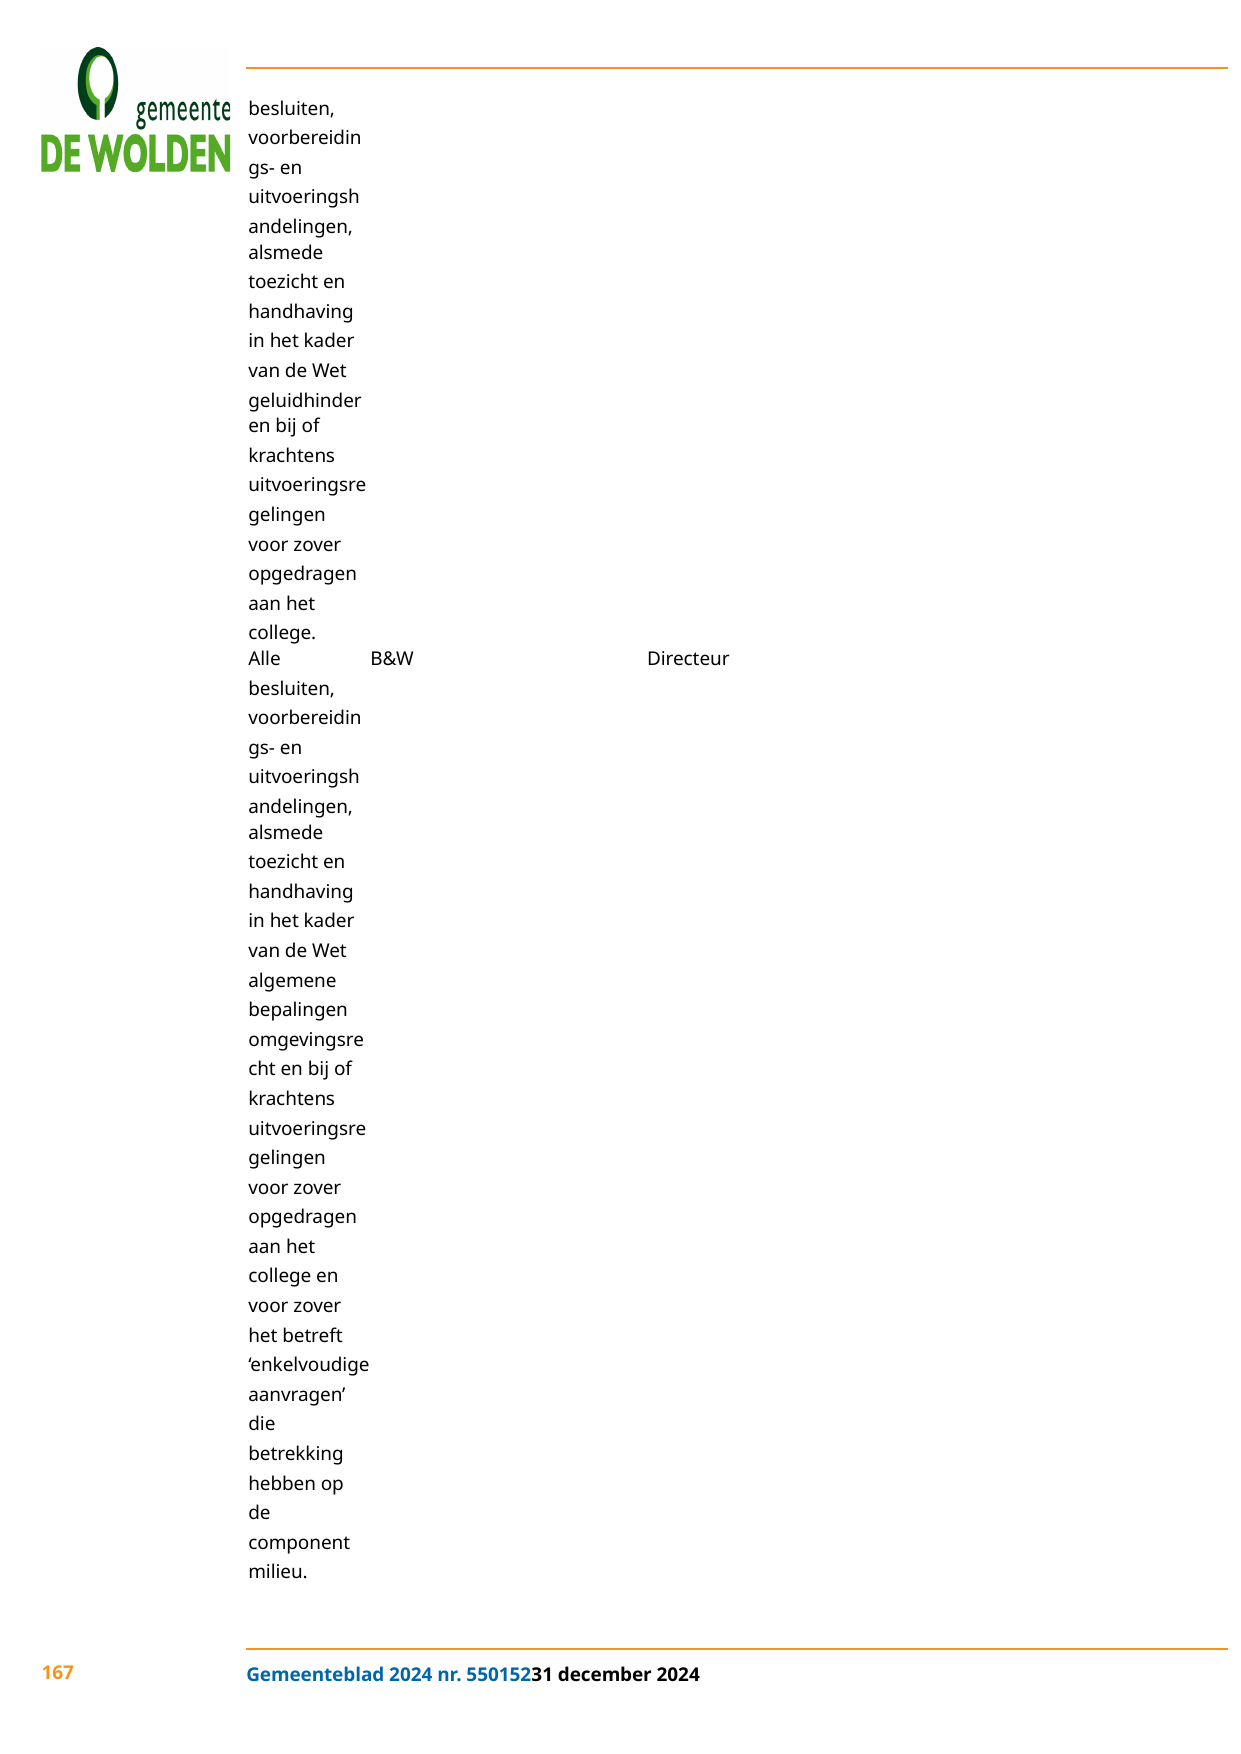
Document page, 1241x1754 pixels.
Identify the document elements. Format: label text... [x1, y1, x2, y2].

table_cell [370, 239, 647, 412]
table_cell [370, 819, 647, 1584]
table_cell [370, 95, 647, 239]
table_cell en bij of krachtens uitvoeringsregelingen voor zover opgedragen aan het college. [248, 413, 370, 645]
table_cell [647, 95, 924, 239]
table_cell alsmede toezicht en handhaving in het kader van de Wet algemene bepalingen omgevingsrecht en bij of krachtens uitvoeringsregelingen voor zover opgedragen aan het college en voor zover het betreft ‘enkelvoudige aanvragen’ die betrekking hebben op de component milieu. [248, 819, 370, 1584]
table_cell besluiten, voorbereidings- en uitvoeringshandelingen, [248, 95, 370, 239]
table_cell [924, 645, 1152, 819]
table_cell [370, 413, 647, 645]
picture [41, 47, 231, 172]
table_cell [924, 239, 1152, 412]
table_cell [647, 239, 924, 412]
table_cell [924, 413, 1152, 645]
table_cell [647, 819, 924, 1584]
table_cell [924, 819, 1152, 1584]
table_cell alsmede toezicht en handhaving in het kader van de Wet geluidhinder [248, 239, 370, 412]
table_cell B&W [370, 645, 647, 819]
table_cell [924, 95, 1152, 239]
table_cell [647, 413, 924, 645]
table_cell Alle besluiten, voorbereidings- en uitvoeringshandelingen, [248, 645, 370, 819]
table_cell Directeur [647, 645, 924, 819]
